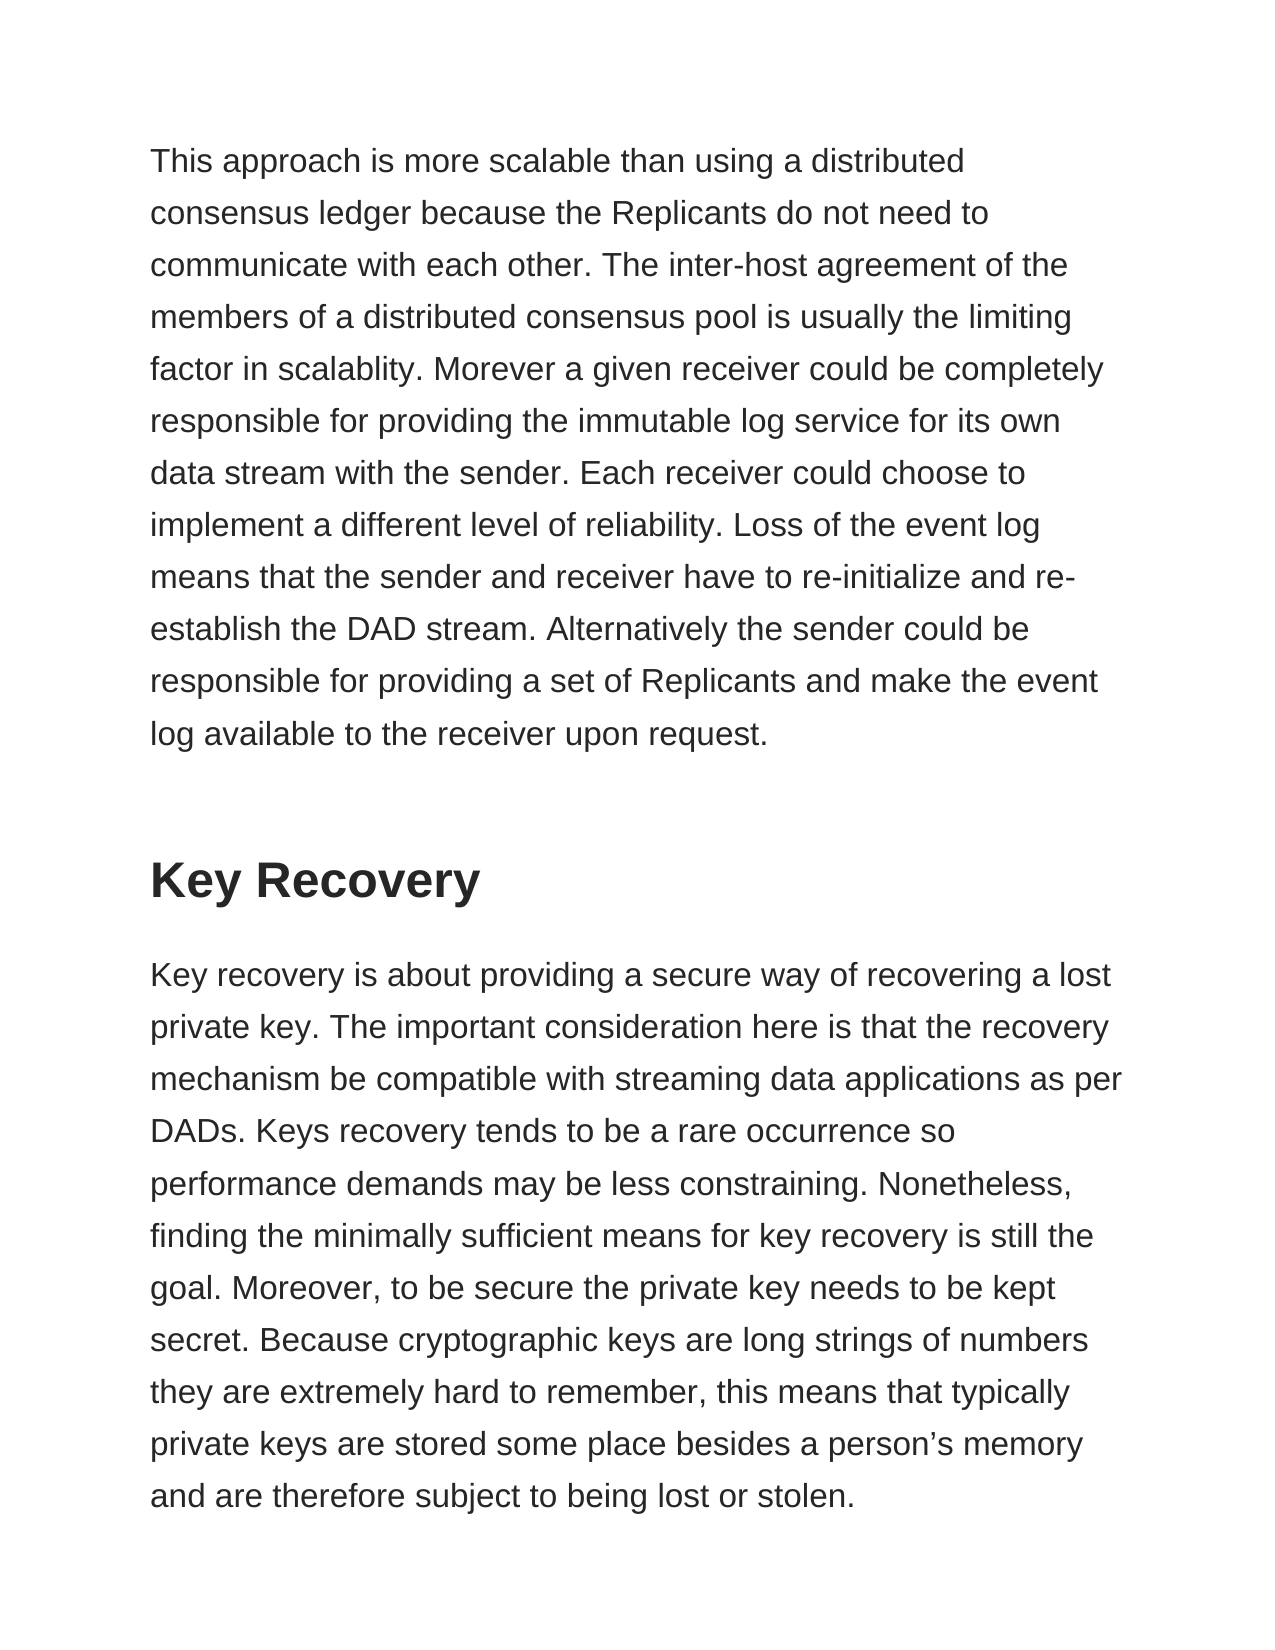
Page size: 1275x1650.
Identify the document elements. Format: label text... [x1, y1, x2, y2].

text Key recovery is about providing a secure way of recovering a lost private key. The important consideration here is that the recovery mechanism be compatible with streaming data applications as per DADs. Keys recovery tends to be a rare occurrence so performance demands may be less constraining. Nonetheless, finding the minimally sufficient means for key recovery is still the goal. Moreover, to be secure the private key needs to be kept secret. Because cryptographic keys are long strings of numbers they are extremely hard to remember, this means that typically private keys are stored some place besides a person’s memory and are therefore subject to being lost or stolen. [150, 942, 1125, 1514]
text Key Recovery [150, 837, 1125, 908]
text This approach is more scalable than using a distributed consensus ledger because the Replicants do not need to communicate with each other. The inter-host agreement of the members of a distributed consensus pool is usually the limiting factor in scalablity. Morever a given receiver could be completely responsible for providing the immutable log service for its own data stream with the sender. Each receiver could choose to implement a different level of reliability. Loss of the event log means that the sender and receiver have to re-initialize and re-establish the DAD stream. Alternatively the sender could be responsible for providing a set of Replicants and make the event log available to the receiver upon request. [150, 127, 1125, 752]
